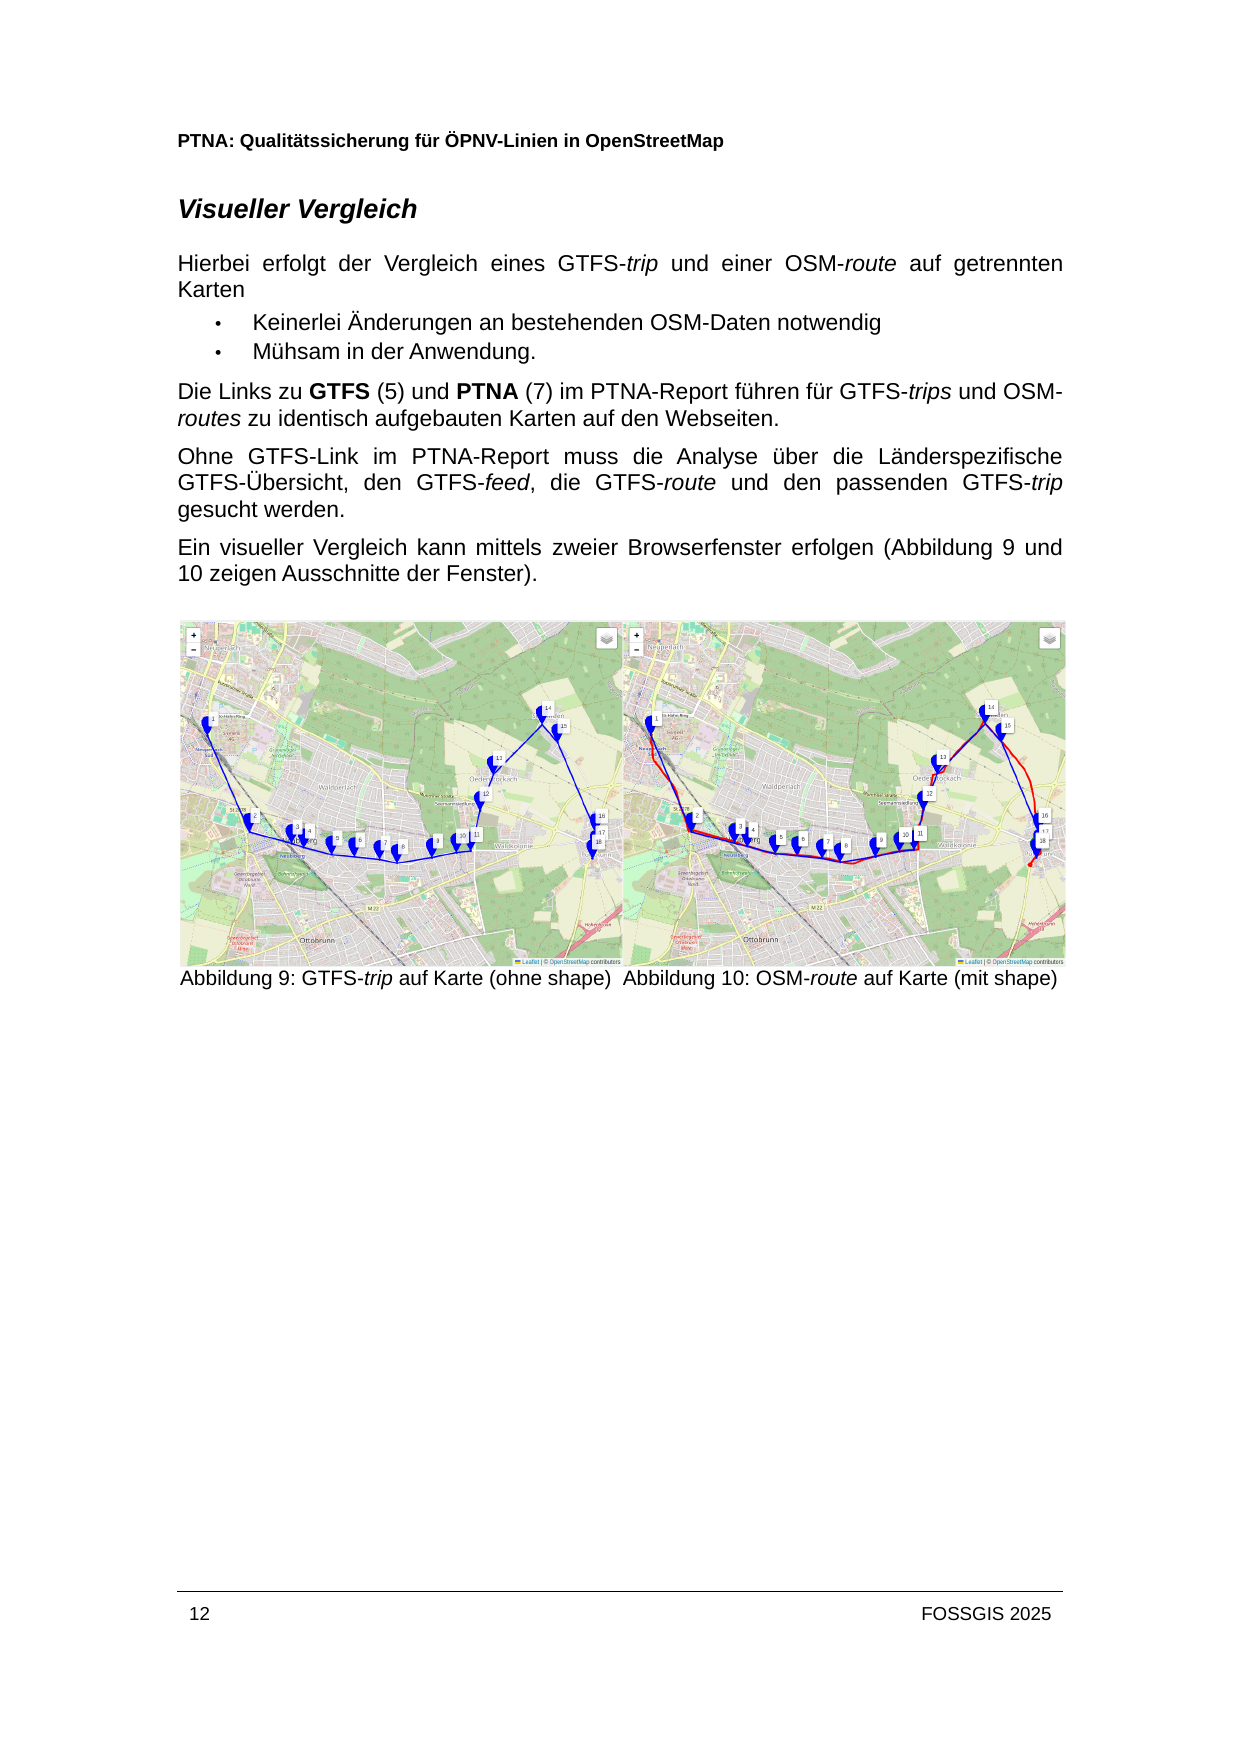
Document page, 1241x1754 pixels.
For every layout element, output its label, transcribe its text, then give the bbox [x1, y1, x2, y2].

list Mühsam in der Anwendung. [215, 338, 1063, 364]
text Die Links zu GTFS (5) und PTNA (7) im PTNA-Report führen für GTFS-trips und OSM-routes zu identisch aufgebauten Karten auf den Webseiten. [177, 378, 1063, 431]
picture [180, 620, 1066, 967]
text Ein visueller Vergleich kann mittels zweier Browserfenster erfolgen (Abbildung 9 und 10 zeigen Ausschnitte der Fenster). [177, 534, 1063, 586]
text Ohne GTFS-Link im PTNA-Report muss die Analyse über die Länderspezifische GTFS-Übersicht, den GTFS-feed, die GTFS-route und den passenden GTFS-trip gesucht werden. [177, 443, 1063, 522]
text Abbildung 9: GTFS-trip auf Karte (ohne shape) [180, 967, 623, 990]
subtitle Hierbei erfolgt der Vergleich eines GTFS-trip und einer OSM-route auf getrennten Karten [177, 250, 1063, 302]
list Keinerlei Änderungen an bestehenden OSM-Daten notwendig [215, 309, 1063, 335]
subtitle Visueller Vergleich [177, 193, 1063, 225]
text Abbildung 10: OSM-route auf Karte (mit shape) [623, 967, 1066, 990]
